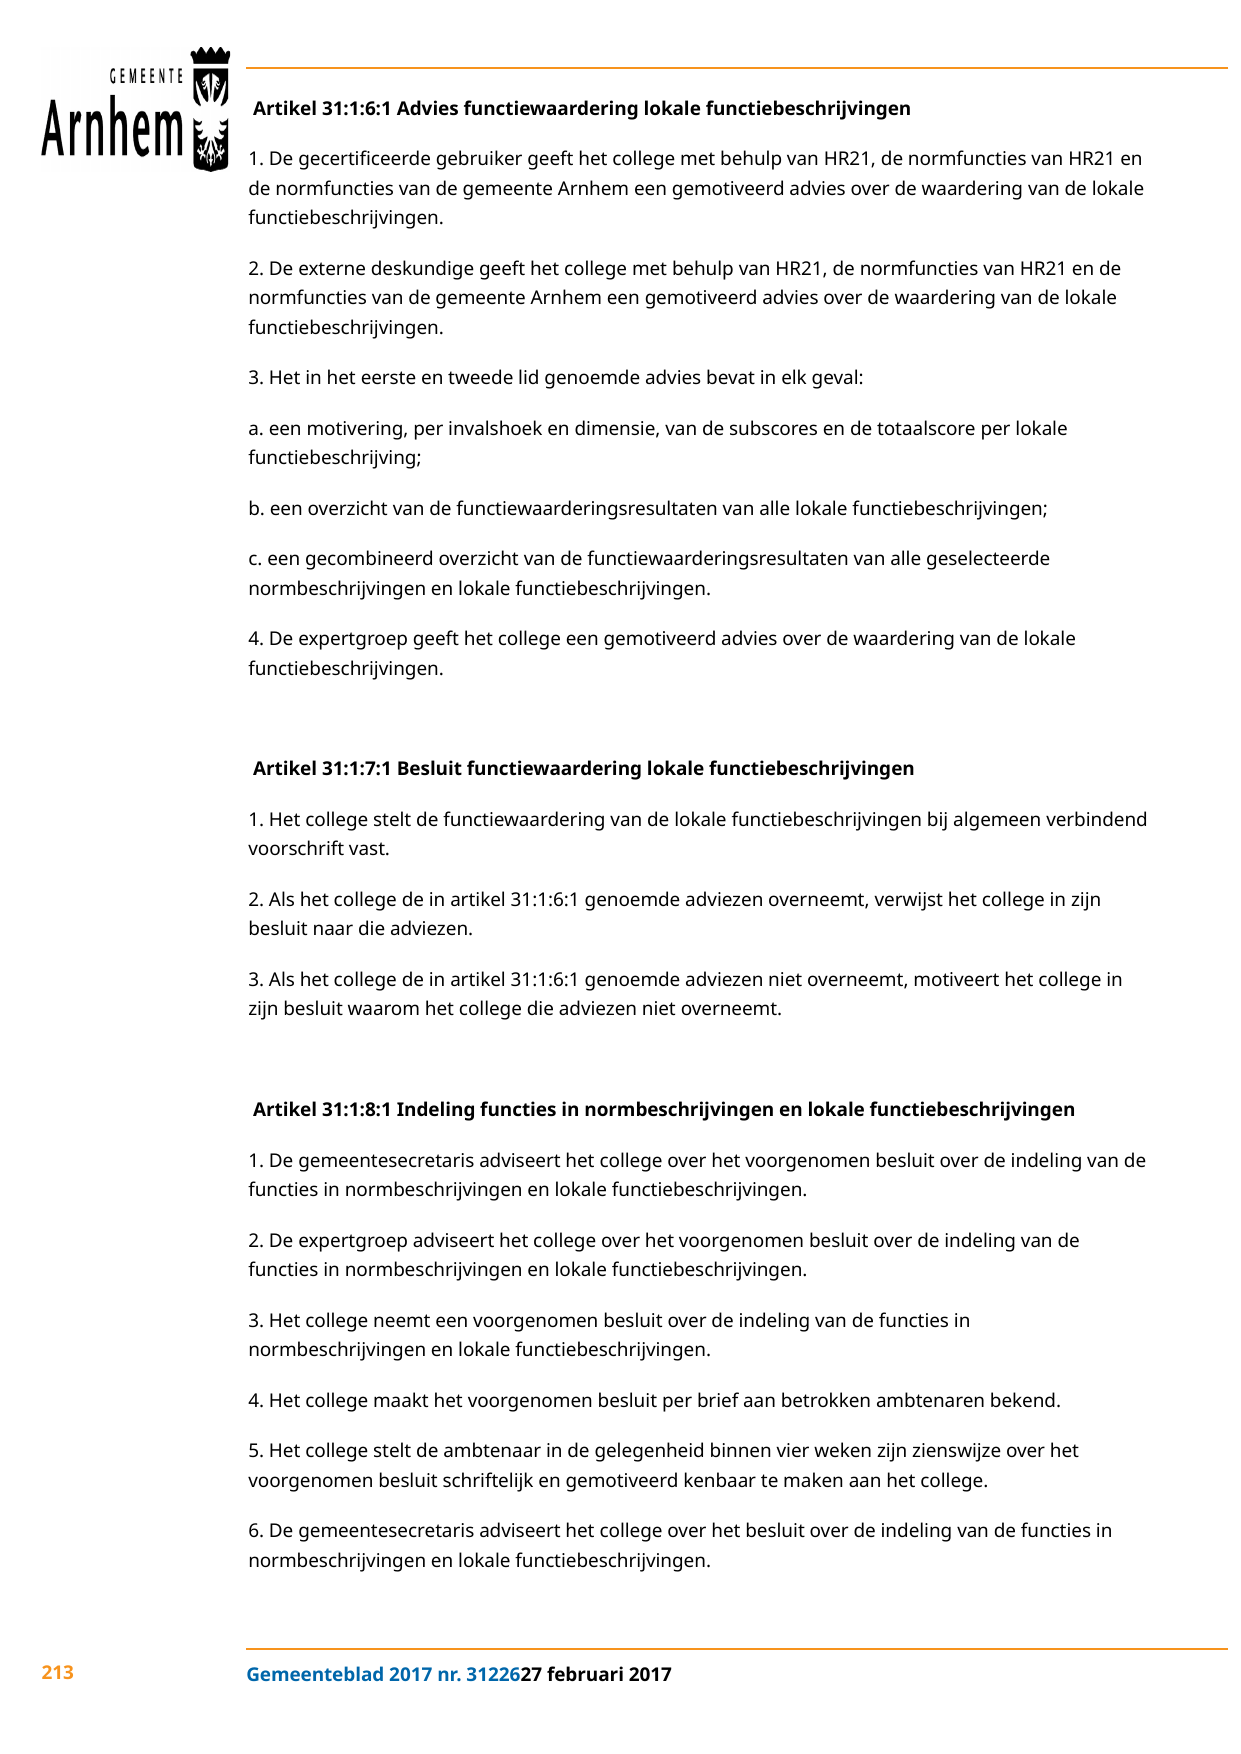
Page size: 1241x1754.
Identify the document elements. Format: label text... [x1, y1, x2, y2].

text 1. Het college stelt de functiewaardering van de lokale functiebeschrijvingen bij algemeen verbindend voorschrift vast. [248, 806, 1152, 861]
text 2. De externe deskundige geeft het college met behulp van HR21, de normfuncties van HR21 en de normfuncties van de gemeente Arnhem een gemotiveerd advies over de waardering van de lokale functiebeschrijvingen. [248, 255, 1152, 340]
text 1. De gemeentesecretaris adviseert het college over het voorgenomen besluit over de indeling van de functies in normbeschrijvingen en lokale functiebeschrijvingen. [248, 1147, 1152, 1202]
text b. een overzicht van de functiewaarderingsresultaten van alle lokale functiebeschrijvingen; [248, 495, 1152, 521]
text 2. De expertgroep adviseert het college over het voorgenomen besluit over de indeling van de functies in normbeschrijvingen en lokale functiebeschrijvingen. [248, 1227, 1152, 1282]
text 3. Het college neemt een voorgenomen besluit over de indeling van de functies in normbeschrijvingen en lokale functiebeschrijvingen. [248, 1307, 1152, 1362]
text Artikel 31:1:7:1 Besluit functiewaardering lokale functiebeschrijvingen [248, 756, 1152, 781]
text 3. Als het college de in artikel 31:1:6:1 genoemde adviezen niet overneemt, motiveert het college in zijn besluit waarom het college die adviezen niet overneemt. [248, 966, 1152, 1021]
text 4. De expertgroep geeft het college een gemotiveerd advies over de waardering van de lokale functiebeschrijvingen. [248, 625, 1152, 681]
text 5. Het college stelt de ambtenaar in de gelegenheid binnen vier weken zijn zienswijze over het voorgenomen besluit schriftelijk en gemotiveerd kenbaar te maken aan het college. [248, 1437, 1152, 1493]
text 1. De gecertificeerde gebruiker geeft het college met behulp van HR21, de normfuncties van HR21 en de normfuncties van de gemeente Arnhem een gemotiveerd advies over de waardering van de lokale functiebeschrijvingen. [248, 145, 1152, 230]
text 3. Het in het eerste en tweede lid genoemde advies bevat in elk geval: [248, 364, 1152, 390]
text 2. Als het college de in artikel 31:1:6:1 genoemde adviezen overneemt, verwijst het college in zijn besluit naar die adviezen. [248, 886, 1152, 941]
text 4. Het college maakt het voorgenomen besluit per brief aan betrokken ambtenaren bekend. [248, 1387, 1152, 1413]
text a. een motivering, per invalshoek en dimensie, van de subscores en de totaalscore per lokale functiebeschrijving; [248, 415, 1152, 470]
text Artikel 31:1:8:1 Indeling functies in normbeschrijvingen en lokale functiebeschrijvingen [248, 1096, 1152, 1122]
picture [41, 47, 231, 172]
text c. een gecombineerd overzicht van de functiewaarderingsresultaten van alle geselecteerde normbeschrijvingen en lokale functiebeschrijvingen. [248, 545, 1152, 601]
text 6. De gemeentesecretaris adviseert het college over het besluit over de indeling van de functies in normbeschrijvingen en lokale functiebeschrijvingen. [248, 1517, 1152, 1573]
text Artikel 31:1:6:1 Advies functiewaardering lokale functiebeschrijvingen [248, 95, 1152, 121]
